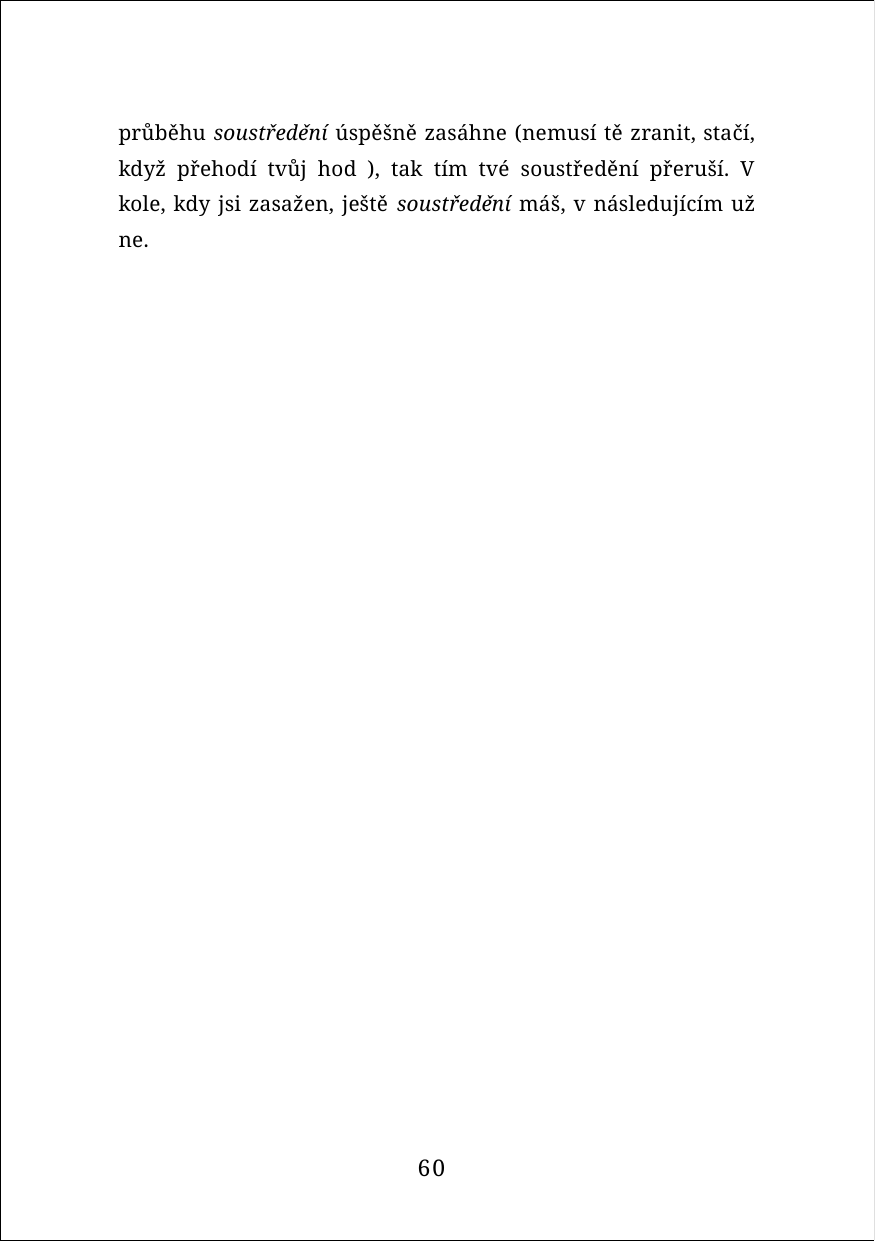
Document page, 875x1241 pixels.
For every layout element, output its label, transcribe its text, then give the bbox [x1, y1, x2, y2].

text průběhu soustředění úspěšně zasáhne (nemusí tě zranit, stačí, když přehodí tvůj hod ), tak tím tvé soustředění přeruší. V kole, kdy jsi zasažen, ještě soustředění máš, v následujícím už ne. [118, 118, 756, 253]
